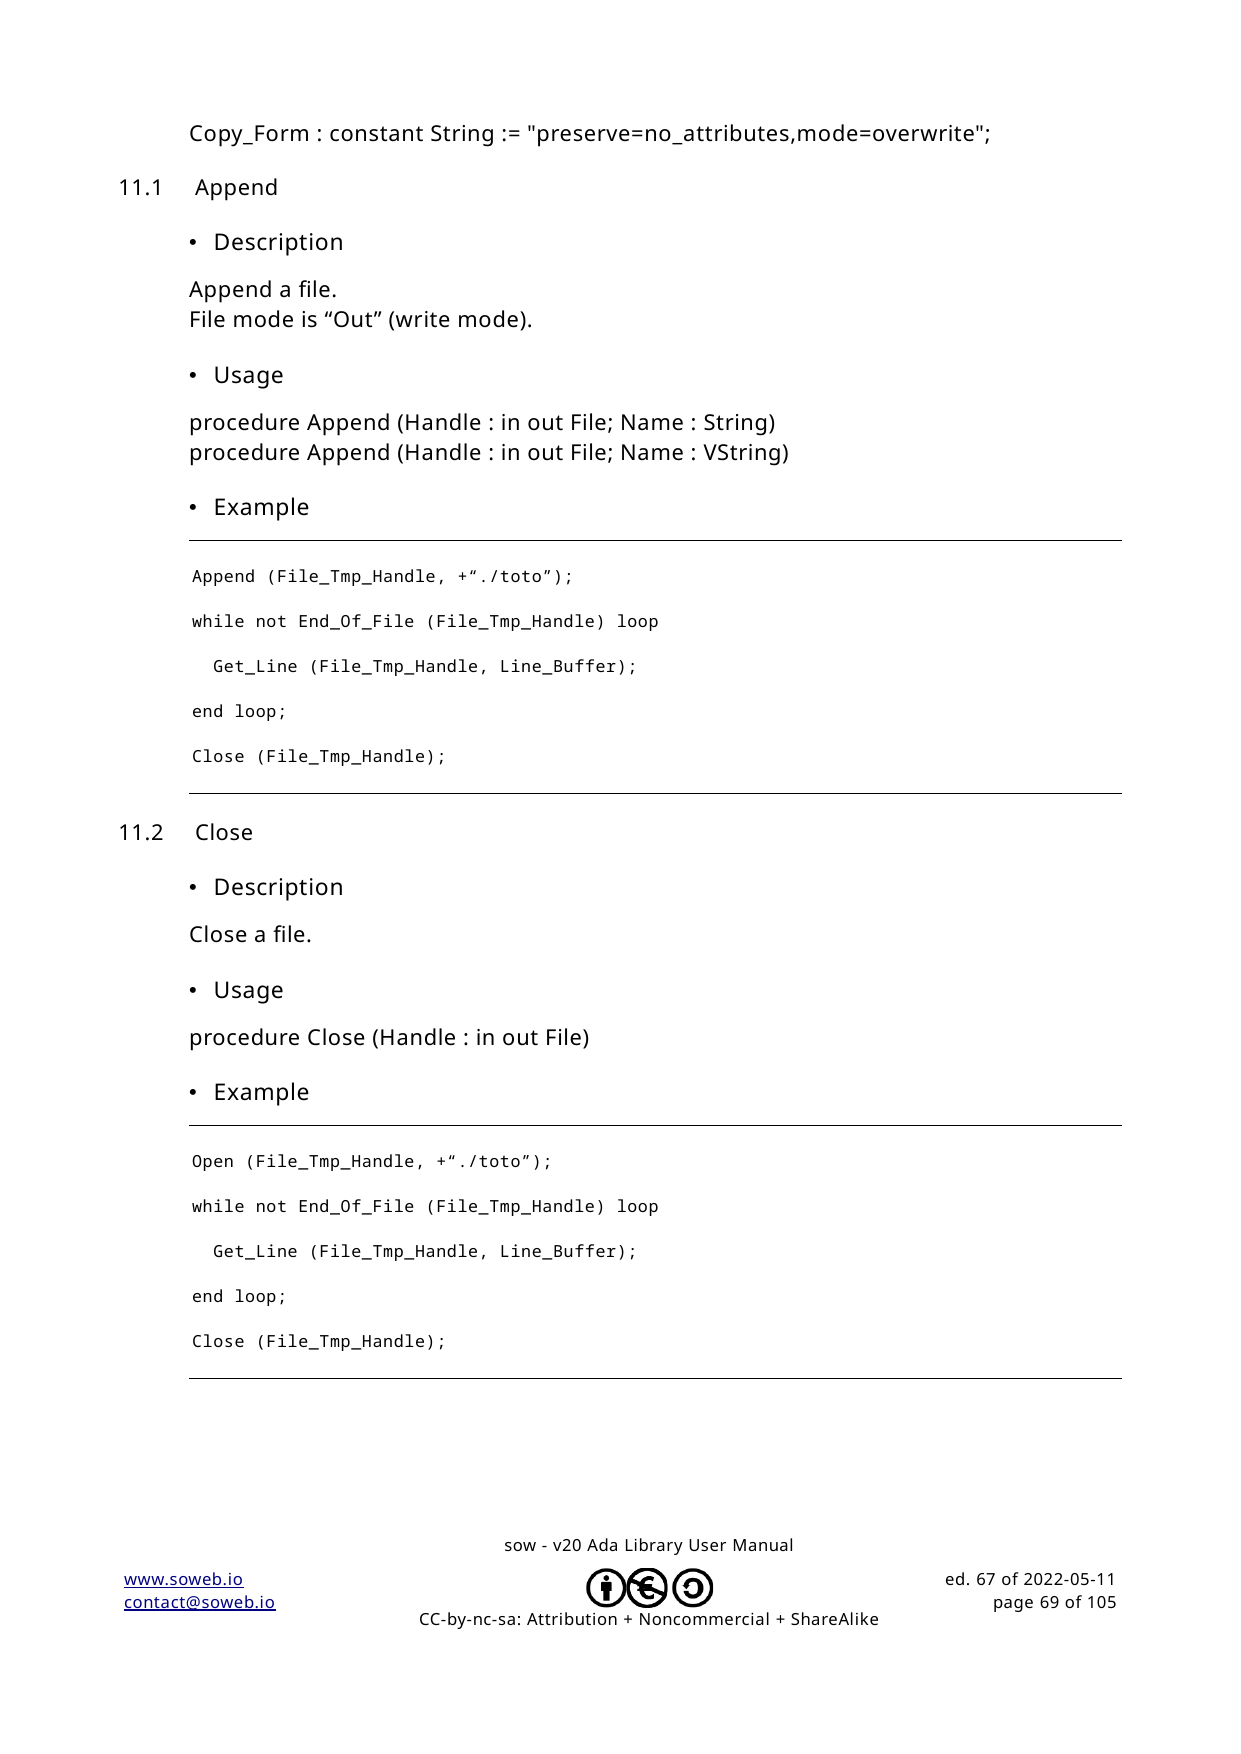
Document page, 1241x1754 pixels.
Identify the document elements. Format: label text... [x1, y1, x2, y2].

subtitle Example [189, 491, 1122, 522]
text File mode is “Out” (write mode). [189, 304, 1122, 334]
subtitle Usage [189, 973, 1122, 1004]
list Close (File_Tmp_Handle); [189, 742, 1122, 793]
list Get_Line (File_Tmp_Handle, Line_Buffer); [189, 1237, 1122, 1259]
subtitle Close [118, 817, 1122, 847]
subtitle Example [189, 1076, 1122, 1107]
subtitle Description [189, 870, 1122, 902]
list Get_Line (File_Tmp_Handle, Line_Buffer); [189, 652, 1122, 674]
text Copy_Form : constant String := "preserve=no_attributes,mode=overwrite"; [189, 118, 1122, 148]
list while not End_Of_File (File_Tmp_Handle) loop [189, 1192, 1122, 1218]
list while not End_Of_File (File_Tmp_Handle) loop [189, 607, 1122, 633]
list end loop; [189, 674, 1122, 723]
subtitle Usage [189, 358, 1122, 389]
subtitle Description [189, 225, 1122, 257]
subtitle Append [118, 172, 1122, 202]
list Close (File_Tmp_Handle); [189, 1327, 1122, 1378]
text procedure Append (Handle : in out File; Name : VString) [189, 437, 1122, 467]
text Close a file. [189, 919, 1122, 949]
text Append a file. [189, 274, 1122, 304]
list end loop; [189, 1259, 1122, 1308]
list Append (File_Tmp_Handle, +“./toto”); [189, 541, 1122, 588]
text procedure Append (Handle : in out File; Name : String) [189, 407, 1122, 437]
text procedure Close (Handle : in out File) [189, 1022, 1122, 1052]
picture [585, 1568, 668, 1608]
picture [672, 1568, 714, 1608]
list Open (File_Tmp_Handle, +“./toto”); [189, 1126, 1122, 1173]
